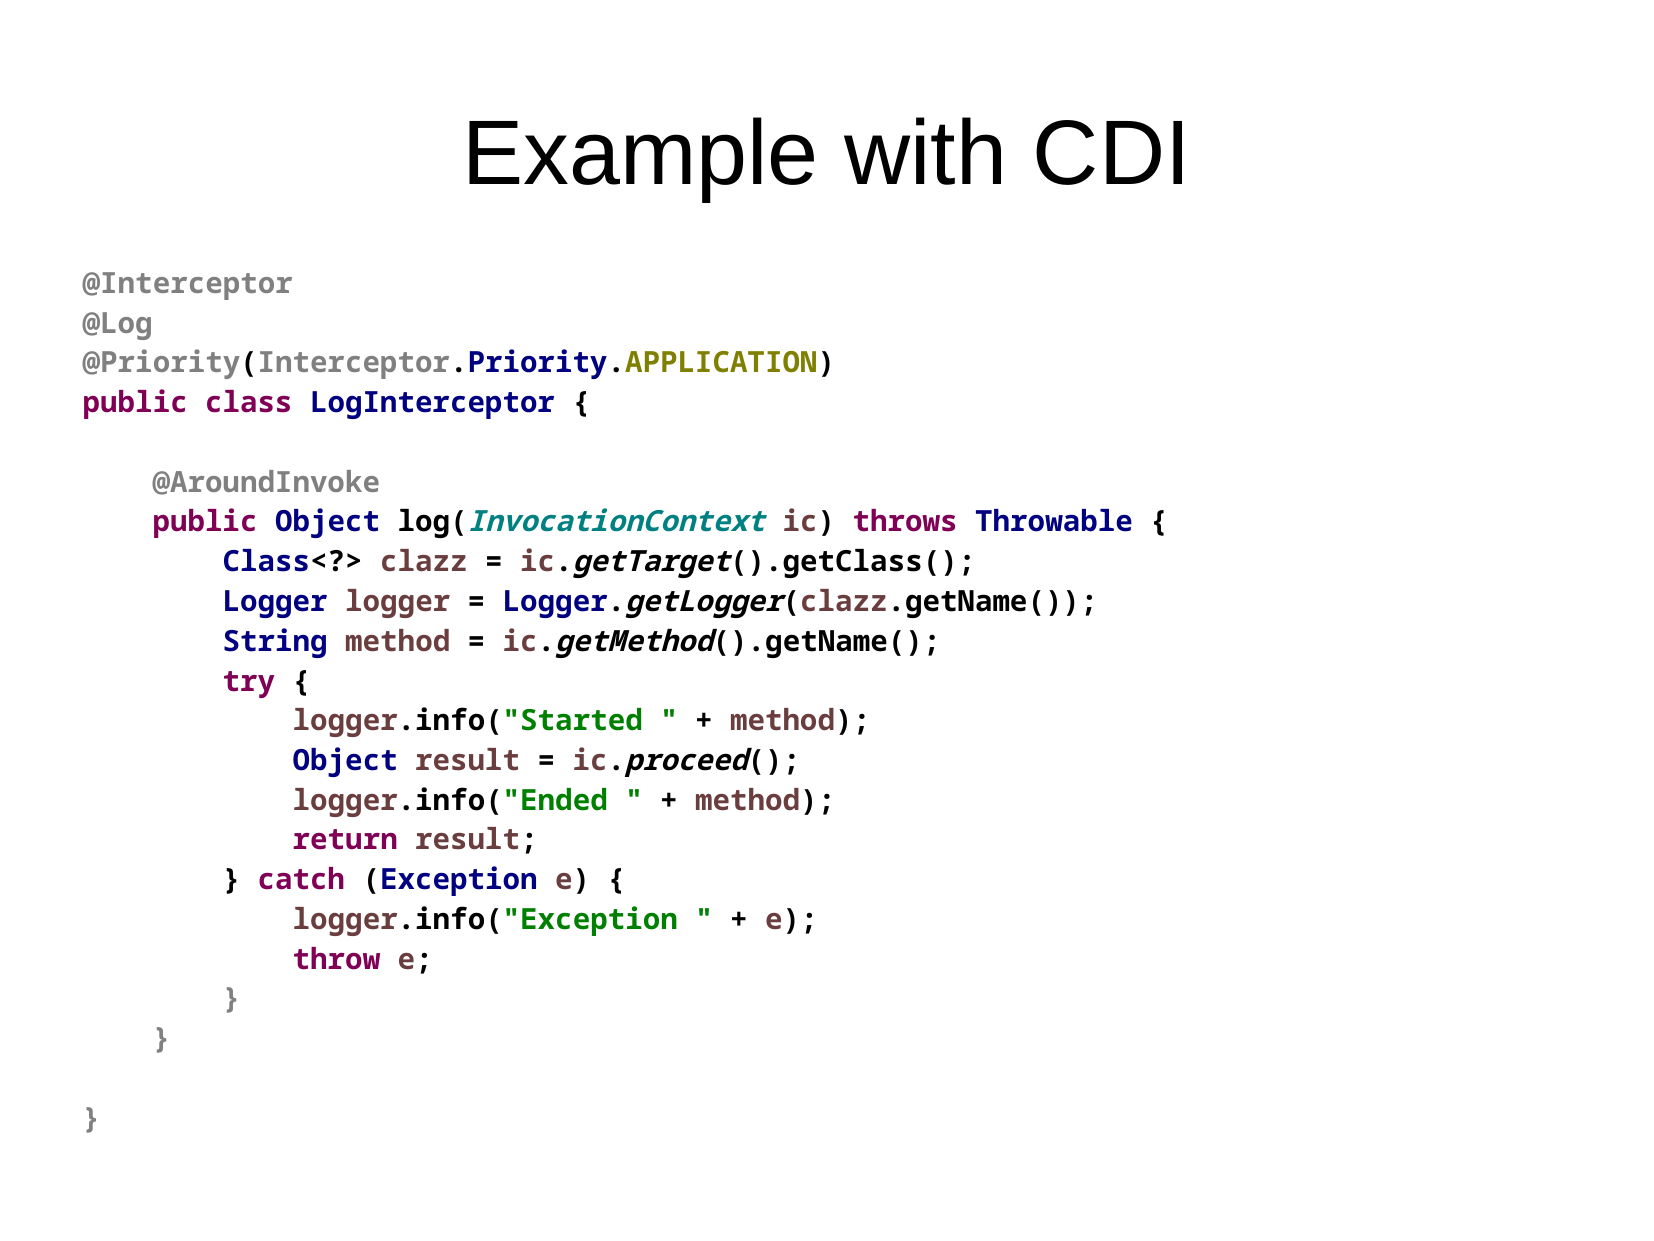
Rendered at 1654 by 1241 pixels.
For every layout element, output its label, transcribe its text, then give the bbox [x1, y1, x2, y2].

list @Interceptor @Log @Priority(Interceptor.Priority.APPLICATION) public class LogInterceptor { @AroundInvoke public Object log(InvocationContext ic) throws Throwable { Class<?> clazz = ic.getTarget().getClass(); Logger logger = Logger.getLogger(clazz.getName()); String method = ic.getMethod().getName(); try { logger.info("Started " + method); Object result = ic.proceed(); logger.info("Ended " + method); return result; } catch (Exception e) { logger.info("Exception " + e); throw e; } } } [82, 290, 1571, 1109]
title Example with CDI [82, 49, 1571, 257]
